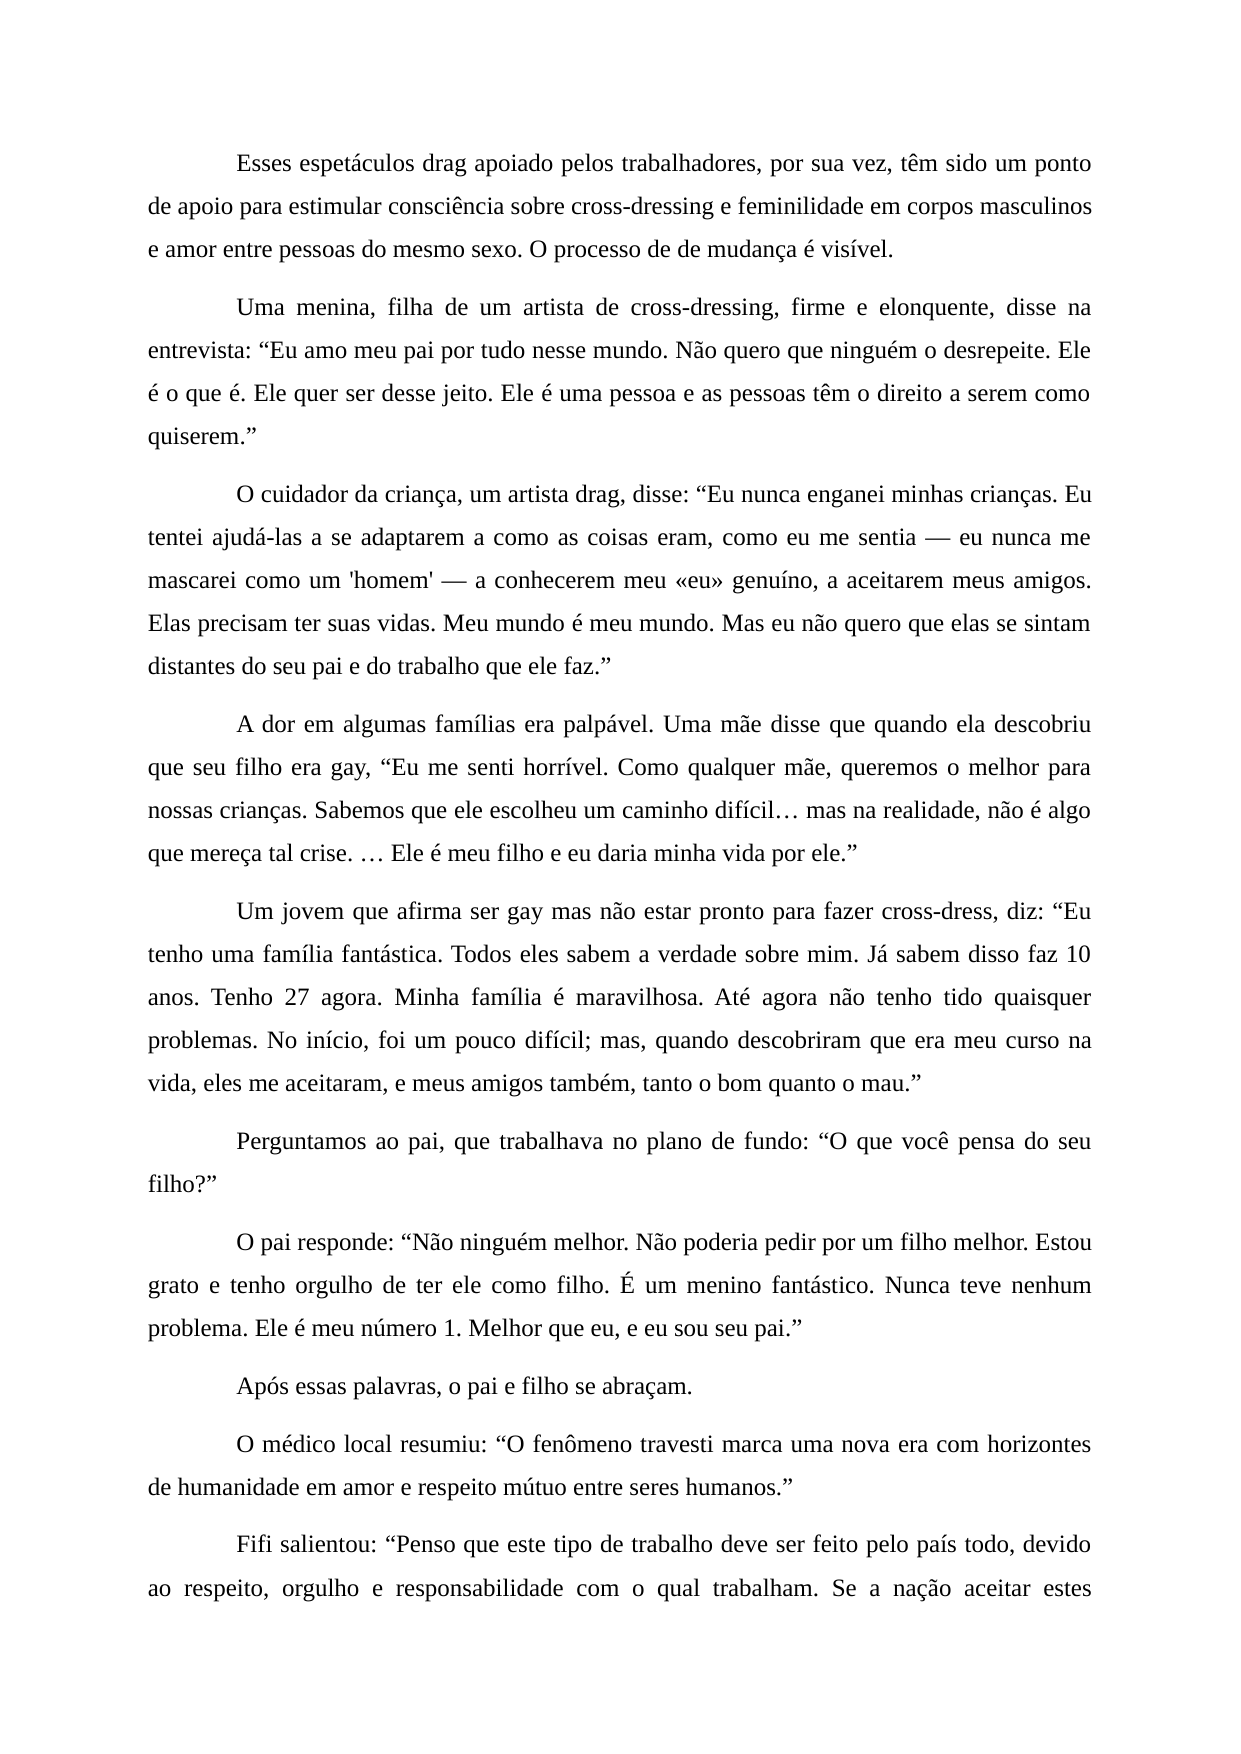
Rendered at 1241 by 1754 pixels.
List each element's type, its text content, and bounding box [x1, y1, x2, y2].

text Fifi salientou: “Penso que este tipo de trabalho deve ser feito pelo país todo, devido ao respeito, orgulho e responsabilidade com o qual trabalham. Se a nação aceitar estes [148, 1529, 1093, 1601]
text Esses espetáculos drag apoiado pelos trabalhadores, por sua vez, têm sido um ponto de apoio para estimular consciência sobre cross-dressing e feminilidade em corpos masculinos e amor entre pessoas do mesmo sexo. O processo de de mudança é visível. [148, 148, 1093, 263]
text O médico local resumiu: “O fenômeno travesti marca uma nova era com horizontes de humanidade em amor e respeito mútuo entre seres humanos.” [148, 1429, 1093, 1501]
text O pai responde: “Não ninguém melhor. Não poderia pedir por um filho melhor. Estou grato e tenho orgulho de ter ele como filho. É um menino fantástico. Nunca teve nenhum problema. Ele é meu número 1. Melhor que eu, e eu sou seu pai.” [148, 1227, 1093, 1342]
text O cuidador da criança, um artista drag, disse: “Eu nunca enganei minhas crianças. Eu tentei ajudá-las a se adaptarem a como as coisas eram, como eu me sentia — eu nunca me mascarei como um 'homem' — a conhecerem meu «eu» genuíno, a aceitarem meus amigos. Elas precisam ter suas vidas. Meu mundo é meu mundo. Mas eu não quero que elas se sintam distantes do seu pai e do trabalho que ele faz.” [148, 479, 1093, 680]
text Perguntamos ao pai, que trabalhava no plano de fundo: “O que você pensa do seu filho?” [148, 1126, 1093, 1198]
text A dor em algumas famílias era palpável. Uma mãe disse que quando ela descobriu que seu filho era gay, “Eu me senti horrível. Como qualquer mãe, queremos o melhor para nossas crianças. Sabemos que ele escolheu um caminho difícil… mas na realidade, não é algo que mereça tal crise. … Ele é meu filho e eu daria minha vida por ele.” [148, 709, 1093, 867]
text Um jovem que afirma ser gay mas não estar pronto para fazer cross-dress, diz: “Eu tenho uma família fantástica. Todos eles sabem a verdade sobre mim. Já sabem disso faz 10 anos. Tenho 27 agora. Minha família é maravilhosa. Até agora não tenho tido quaisquer problemas. No início, foi um pouco difícil; mas, quando descobriram que era meu curso na vida, eles me aceitaram, e meus amigos também, tanto o bom quanto o mau.” [148, 896, 1093, 1097]
text Após essas palavras, o pai e filho se abraçam. [148, 1371, 1093, 1400]
text Uma menina, filha de um artista de cross-dressing, firme e elonquente, disse na entrevista: “Eu amo meu pai por tudo nesse mundo. Não quero que ninguém o desrepeite. Ele é o que é. Ele quer ser desse jeito. Ele é uma pessoa e as pessoas têm o direito a serem como quiserem.” [148, 292, 1093, 450]
